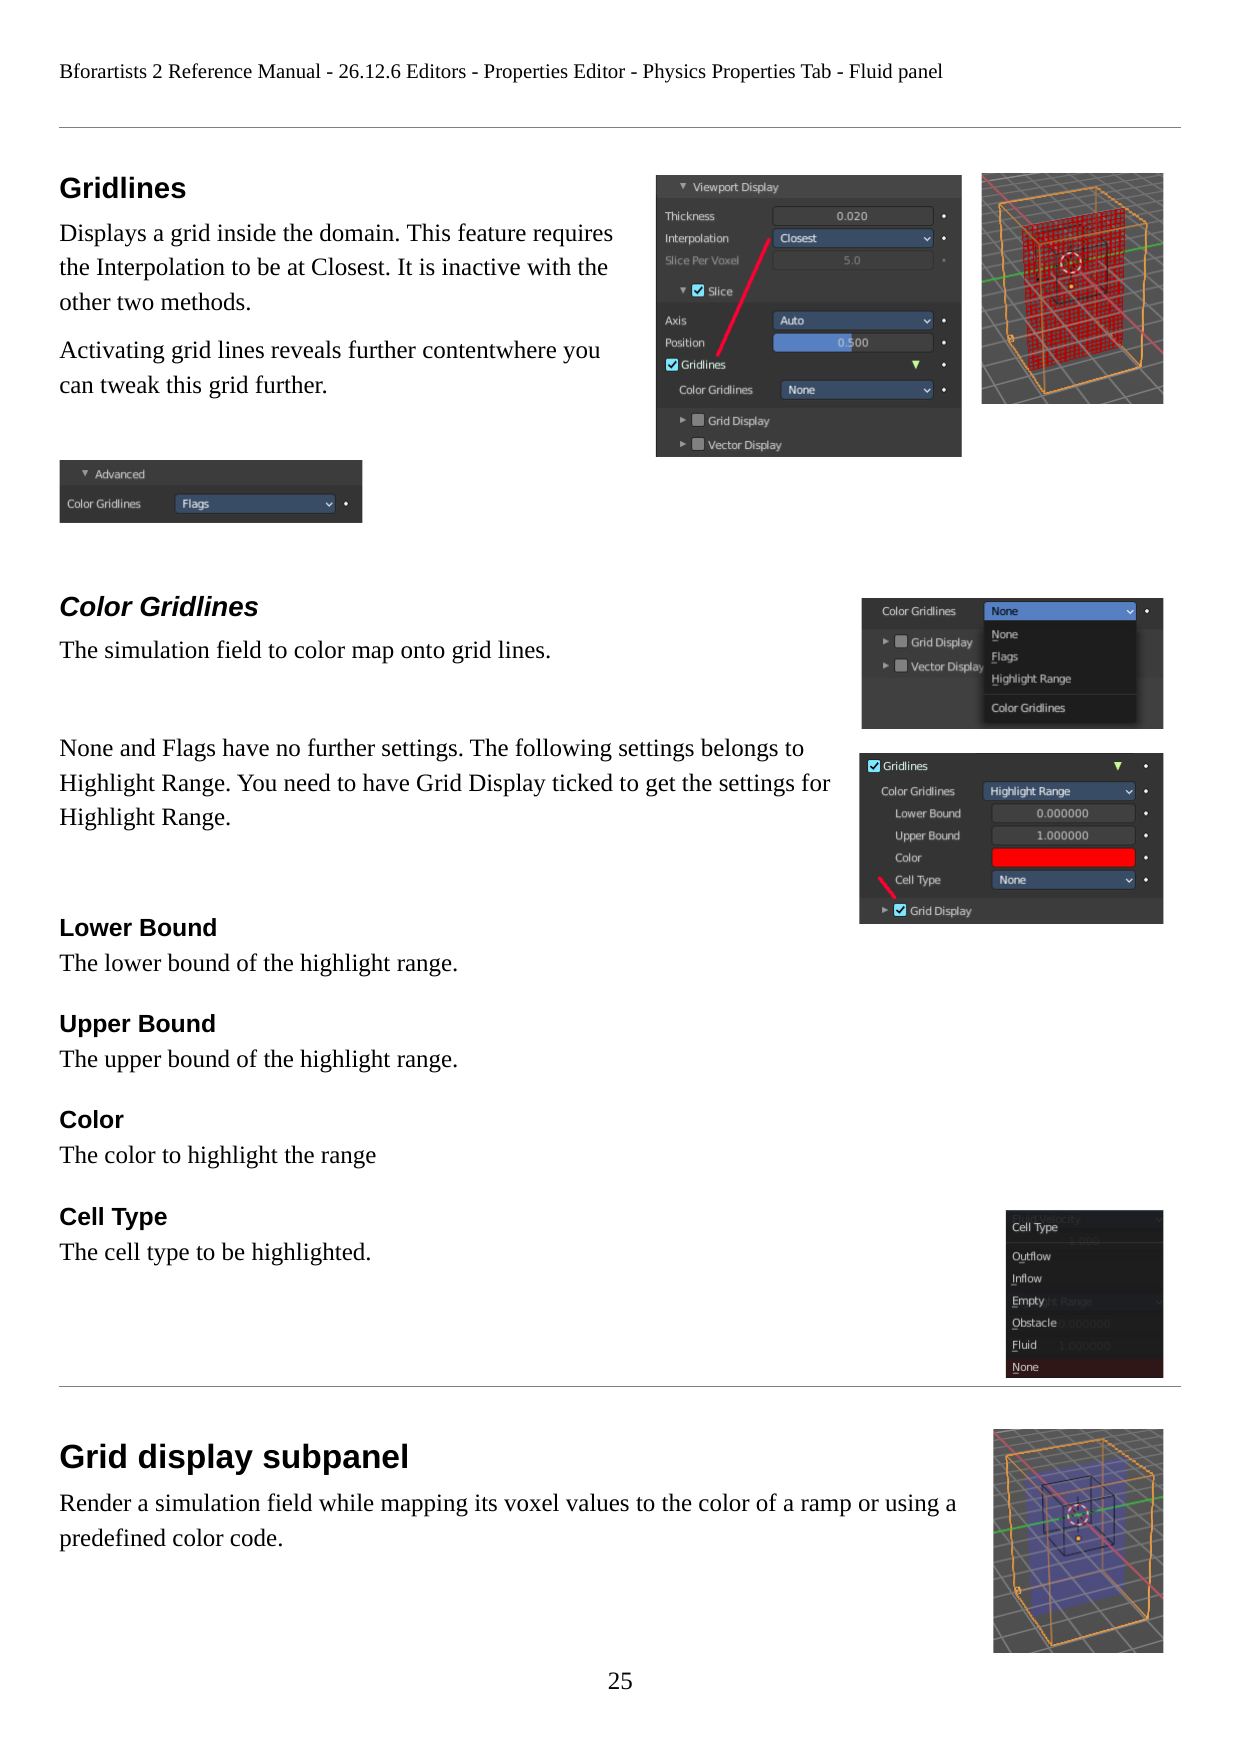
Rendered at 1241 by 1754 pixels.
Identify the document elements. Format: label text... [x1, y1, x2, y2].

text The upper bound of the highlight range. [59, 1044, 1181, 1073]
subtitle Gridlines [59, 171, 1181, 205]
picture [981, 173, 1164, 404]
text The cell type to be highlighted. [59, 1237, 1005, 1265]
text None and Flags have no further settings. The following settings belongs to Highlight Range. You need to have Grid Display ticked to get the settings for Highlight Range. [59, 733, 1181, 831]
subtitle Color [59, 1106, 1181, 1134]
picture [993, 1429, 1164, 1653]
picture [1005, 1210, 1164, 1378]
text The simulation field to color map onto grid lines. [59, 635, 861, 664]
text Displays a grid inside the domain. This feature requires the Interpolation to be at Closest. It is inactive with the other two methods. [59, 218, 655, 315]
text Activating grid lines reveals further contentwhere you can tweak this grid further. [59, 336, 655, 399]
text The color to highlight the range [59, 1140, 1181, 1169]
picture [861, 598, 1164, 729]
subtitle [1164, 1437, 1181, 1476]
text The lower bound of the highlight range. [59, 948, 1181, 976]
picture [859, 753, 1164, 924]
subtitle Cell Type [59, 1202, 1181, 1230]
picture [59, 460, 363, 523]
subtitle Color Gridlines [59, 591, 1181, 623]
picture [655, 175, 962, 457]
subtitle Grid display subpanel [59, 1437, 993, 1476]
subtitle Upper Bound [59, 1009, 1181, 1038]
subtitle Lower Bound [59, 913, 1181, 941]
text Render a simulation field while mapping its voxel values to the color of a ramp or using a predefined color code. [59, 1488, 993, 1551]
